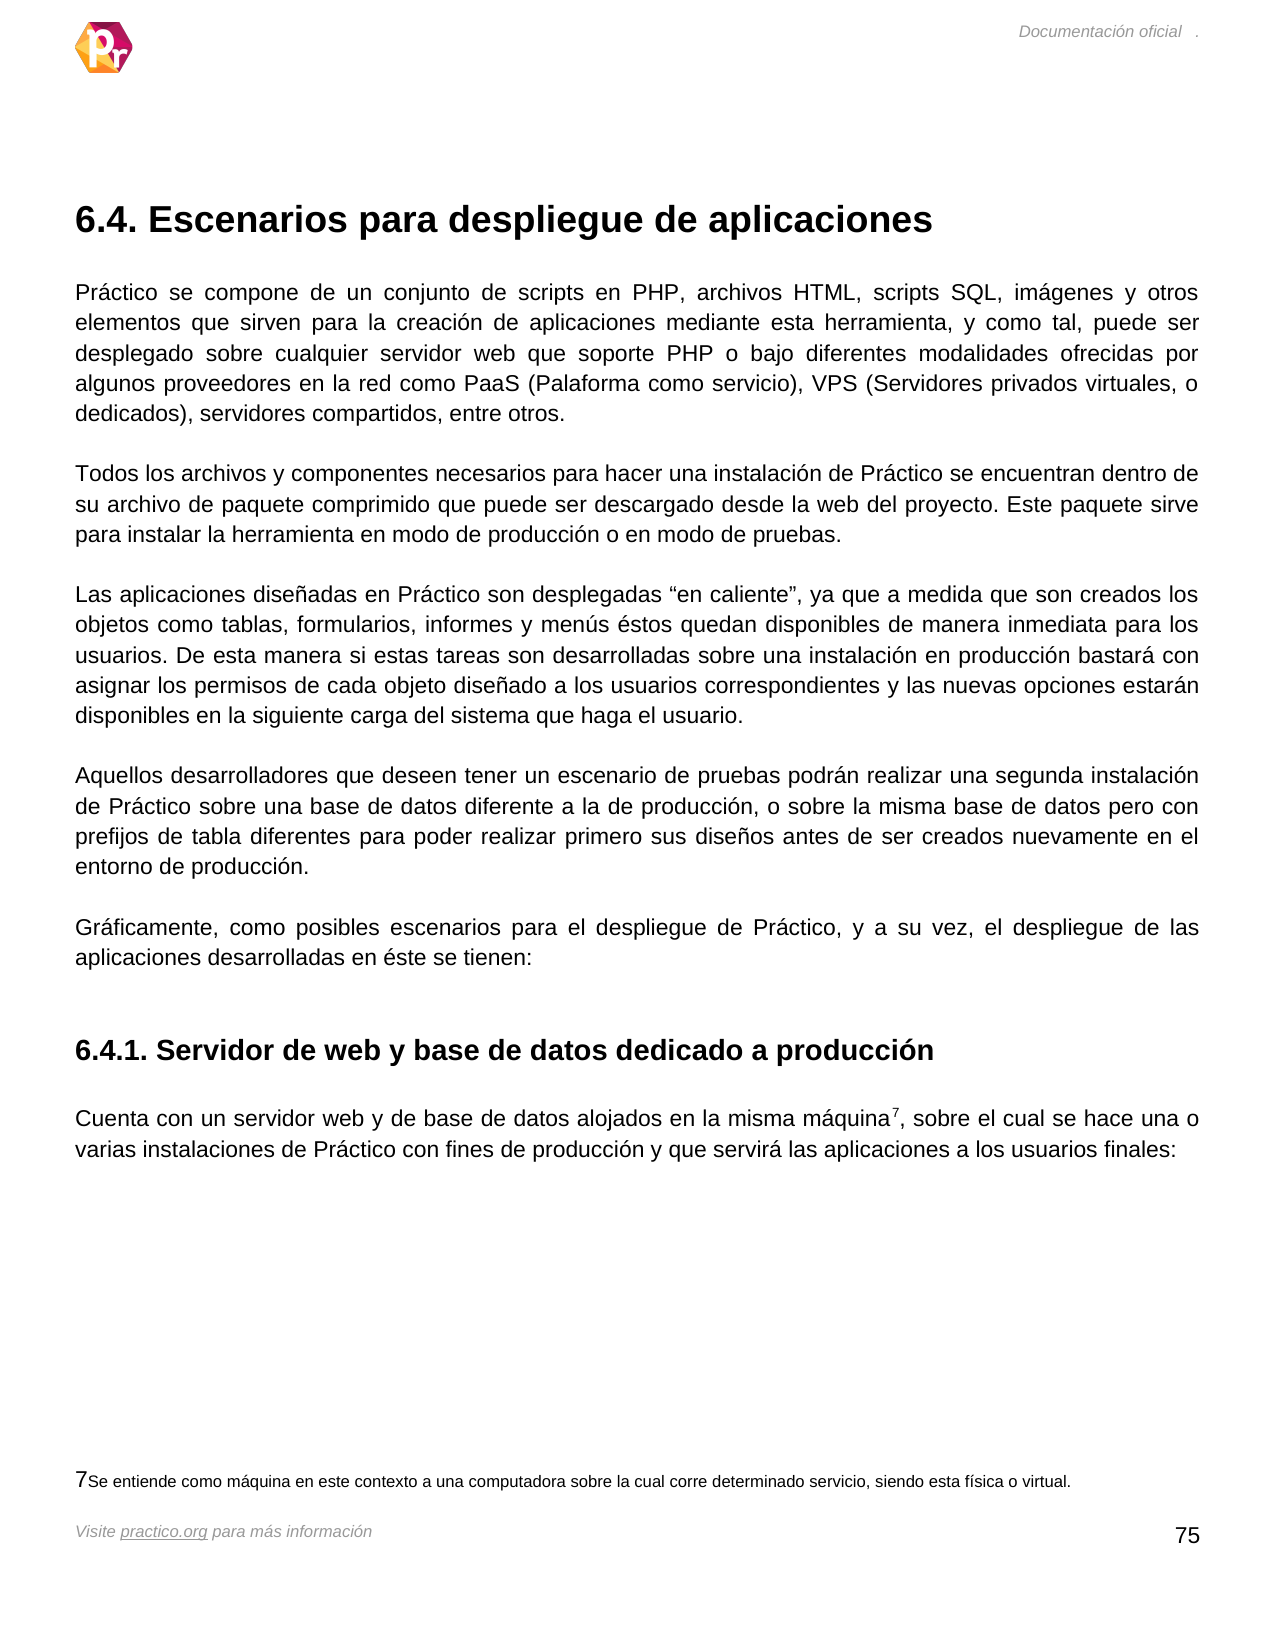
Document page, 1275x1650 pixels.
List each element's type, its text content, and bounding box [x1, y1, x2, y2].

text Las aplicaciones diseñadas en Práctico son desplegadas “en caliente”, ya que a medida que son creados los objetos como tablas, formularios, informes y menús éstos quedan disponibles de manera inmediata para los usuarios. De esta manera si estas tareas son desarrolladas sobre una instalación en producción bastará con asignar los permisos de cada objeto diseñado a los usuarios correspondientes y las nuevas opciones estarán disponibles en la siguiente carga del sistema que haga el usuario. [75, 581, 1200, 728]
text Aquellos desarrolladores que deseen tener un escenario de pruebas podrán realizar una segunda instalación de Práctico sobre una base de datos diferente a la de producción, o sobre la misma base de datos pero con prefijos de tabla diferentes para poder realizar primero sus diseños antes de ser creados nuevamente en el entorno de producción. [75, 762, 1200, 879]
text Se entiende como máquina en este contexto a una computadora sobre la cual corre determinado servicio, siendo esta física o virtual. [75, 1466, 1200, 1492]
text Gráficamente, como posibles escenarios para el despliegue de Práctico, y a su vez, el despliegue de las aplicaciones desarrolladas en éste se tienen: [75, 913, 1200, 970]
subtitle 6.4.1. Servidor de web y base de datos dedicado a producción [75, 1033, 1200, 1067]
text Todos los archivos y componentes necesarios para hacer una instalación de Práctico se encuentran dentro de su archivo de paquete comprimido que puede ser descargado desde la web del proyecto. Este paquete sirve para instalar la herramienta en modo de producción o en modo de pruebas. [75, 460, 1200, 547]
text Cuenta con un servidor web y de base de datos alojados en la misma máquina, sobre el cual se hace una o varias instalaciones de Práctico con fines de producción y que servirá las aplicaciones a los usuarios finales: [75, 1105, 1200, 1162]
subtitle 6.4. Escenarios para despliegue de aplicaciones [75, 197, 1200, 241]
picture [75, 22, 133, 73]
text Práctico se compone de un conjunto de scripts en PHP, archivos HTML, scripts SQL, imágenes y otros elementos que sirven para la creación de aplicaciones mediante esta herramienta, y como tal, puede ser desplegado sobre cualquier servidor web que soporte PHP o bajo diferentes modalidades ofrecidas por algunos proveedores en la red como PaaS (Palaforma como servicio), VPS (Servidores privados virtuales, o dedicados), servidores compartidos, entre otros. [75, 279, 1200, 426]
